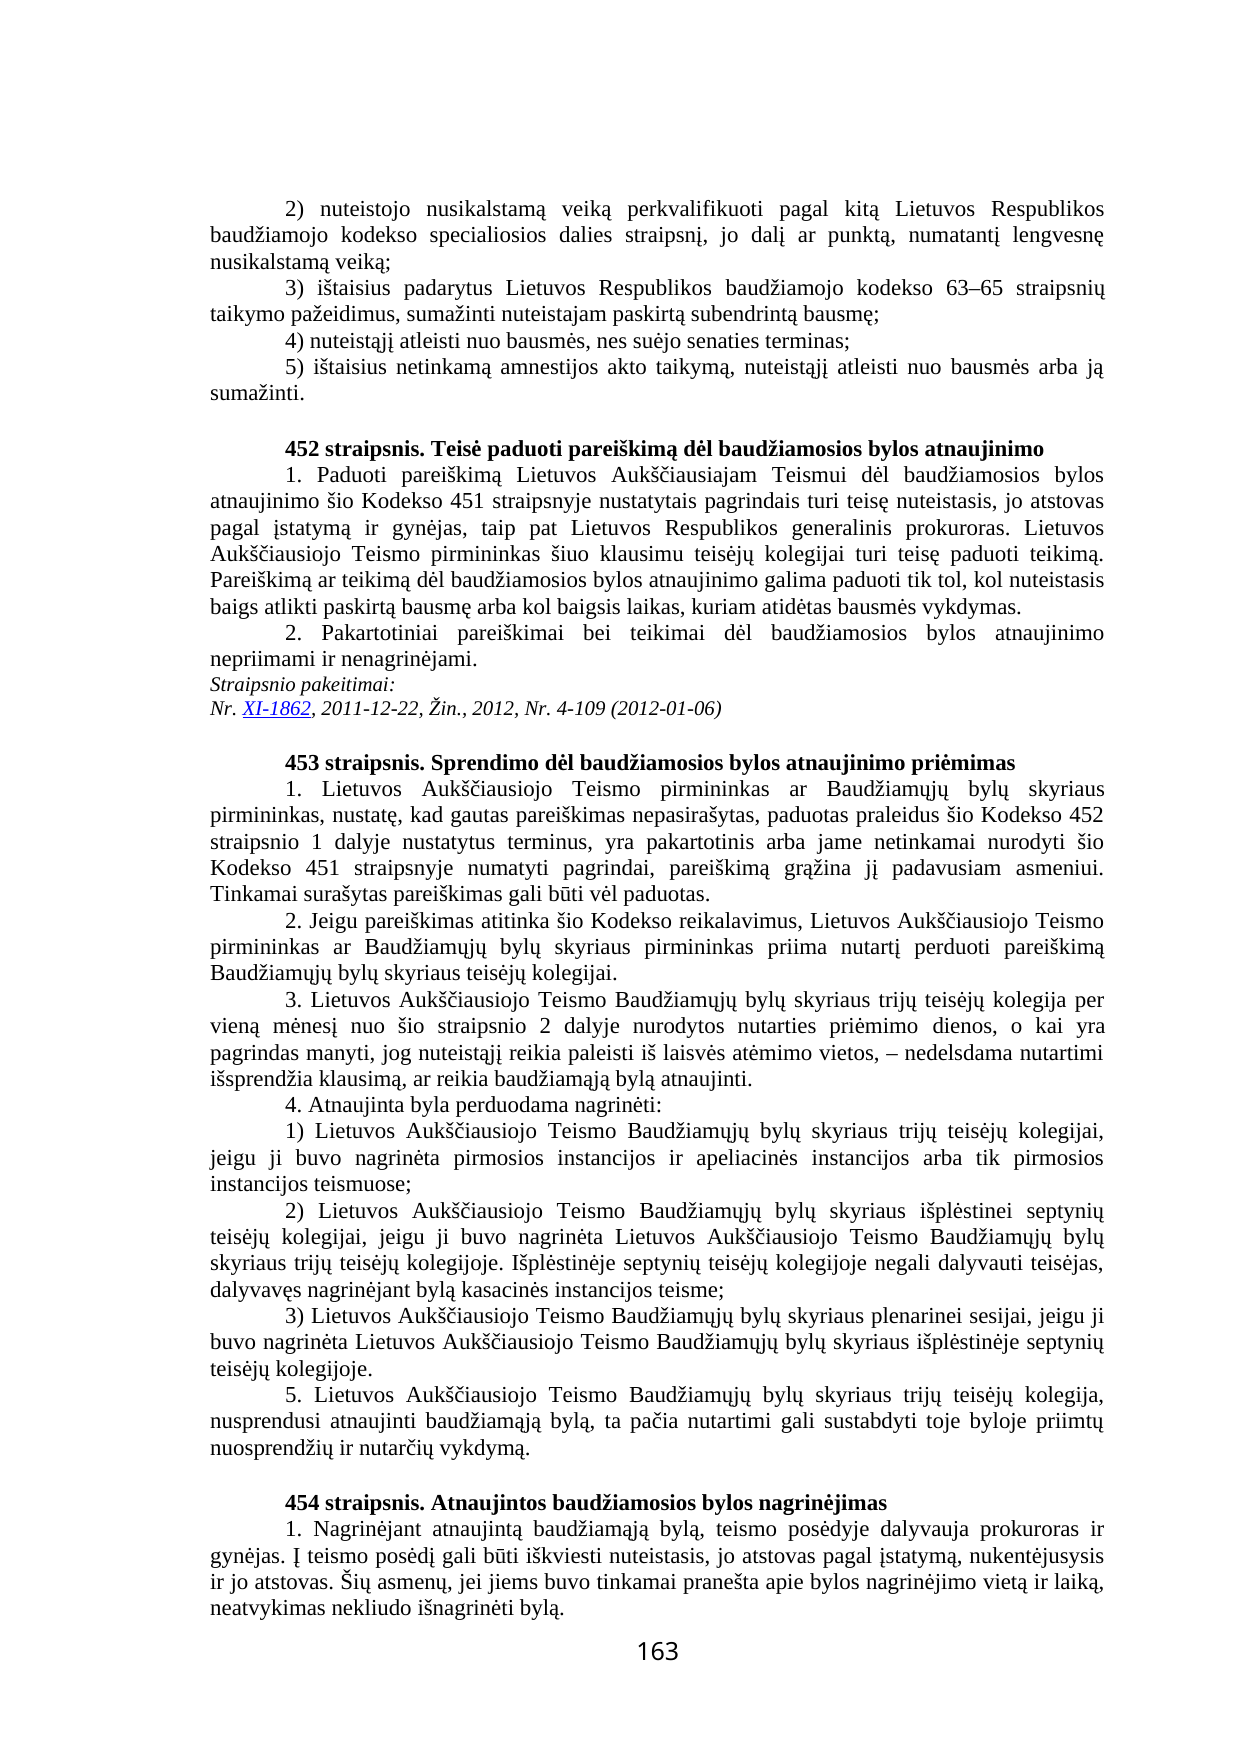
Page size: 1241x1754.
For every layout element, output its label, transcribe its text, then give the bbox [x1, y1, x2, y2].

text 1. Paduoti pareiškimą Lietuvos Aukščiausiajam Teismui dėl baudžiamosios bylos atnaujinimo šio Kodekso 451 straipsnyje nustatytais pagrindais turi teisę nuteistasis, jo atstovas pagal įstatymą ir gynėjas, taip pat Lietuvos Respublikos generalinis prokuroras. Lietuvos Aukščiausiojo Teismo pirmininkas šiuo klausimu teisėjų kolegijai turi teisę paduoti teikimą. Pareiškimą ar teikimą dėl baudžiamosios bylos atnaujinimo galima paduoti tik tol, kol nuteistasis baigs atlikti paskirtą bausmę arba kol baigsis laikas, kuriam atidėtas bausmės vykdymas. [210, 461, 1106, 619]
text 3) Lietuvos Aukščiausiojo Teismo Baudžiamųjų bylų skyriaus plenarinei sesijai, jeigu ji buvo nagrinėta Lietuvos Aukščiausiojo Teismo Baudžiamųjų bylų skyriaus išplėstinėje septynių teisėjų kolegijoje. [210, 1302, 1106, 1381]
text 2. Pakartotiniai pareiškimai bei teikimai dėl baudžiamosios bylos atnaujinimo nepriimami ir nenagrinėjami. [210, 619, 1106, 672]
text Nr. XI-1862, 2011-12-22, Žin., 2012, Nr. 4-109 (2012-01-06) [210, 696, 1106, 720]
text 4) nuteistąjį atleisti nuo bausmės, nes suėjo senaties terminas; [210, 327, 1106, 353]
text 1. Nagrinėjant atnaujintą baudžiamąją bylą, teismo posėdyje dalyvauja prokuroras ir gynėjas. Į teismo posėdį gali būti iškviesti nuteistasis, jo atstovas pagal įstatymą, nukentėjusysis ir jo atstovas. Šių asmenų, jei jiems buvo tinkamai pranešta apie bylos nagrinėjimo vietą ir laiką, neatvykimas nekliudo išnagrinėti bylą. [210, 1515, 1106, 1621]
text 5) ištaisius netinkamą amnestijos akto taikymą, nuteistąjį atleisti nuo bausmės arba ją sumažinti. [210, 353, 1106, 406]
text 452 straipsnis. Teisė paduoti pareiškimą dėl baudžiamosios bylos atnaujinimo [285, 434, 1106, 461]
text Straipsnio pakeitimai: [210, 672, 1106, 696]
text 454 straipsnis. Atnaujintos baudžiamosios bylos nagrinėjimas [210, 1489, 1106, 1515]
text 1. Lietuvos Aukščiausiojo Teismo pirmininkas ar Baudžiamųjų bylų skyriaus pirmininkas, nustatę, kad gautas pareiškimas nepasirašytas, paduotas praleidus šio Kodekso 452 straipsnio 1 dalyje nustatytus terminus, yra pakartotinis arba jame netinkamai nurodyti šio Kodekso 451 straipsnyje numatyti pagrindai, pareiškimą grąžina jį padavusiam asmeniui. Tinkamai surašytas pareiškimas gali būti vėl paduotas. [210, 775, 1106, 907]
text 2. Jeigu pareiškimas atitinka šio Kodekso reikalavimus, Lietuvos Aukščiausiojo Teismo pirmininkas ar Baudžiamųjų bylų skyriaus pirmininkas priima nutartį perduoti pareiškimą Baudžiamųjų bylų skyriaus teisėjų kolegijai. [210, 907, 1106, 986]
text 2) Lietuvos Aukščiausiojo Teismo Baudžiamųjų bylų skyriaus išplėstinei septynių teisėjų kolegijai, jeigu ji buvo nagrinėta Lietuvos Aukščiausiojo Teismo Baudžiamųjų bylų skyriaus trijų teisėjų kolegijoje. Išplėstinėje septynių teisėjų kolegijoje negali dalyvauti teisėjas, dalyvavęs nagrinėjant bylą kasacinės instancijos teisme; [210, 1197, 1106, 1302]
text 3. Lietuvos Aukščiausiojo Teismo Baudžiamųjų bylų skyriaus trijų teisėjų kolegija per vieną mėnesį nuo šio straipsnio 2 dalyje nurodytos nutarties priėmimo dienos, o kai yra pagrindas manyti, jog nuteistąjį reikia paleisti iš laisvės atėmimo vietos, – nedelsdama nutartimi išsprendžia klausimą, ar reikia baudžiamąją bylą atnaujinti. [210, 986, 1106, 1091]
text 453 straipsnis. Sprendimo dėl baudžiamosios bylos atnaujinimo priėmimas [285, 749, 1106, 775]
text 4. Atnaujinta byla perduodama nagrinėti: [210, 1091, 1106, 1118]
text 5. Lietuvos Aukščiausiojo Teismo Baudžiamųjų bylų skyriaus trijų teisėjų kolegija, nusprendusi atnaujinti baudžiamąją bylą, ta pačia nutartimi gali sustabdyti toje byloje priimtų nuosprendžių ir nutarčių vykdymą. [210, 1381, 1106, 1460]
text 2) nuteistojo nusikalstamą veiką perkvalifikuoti pagal kitą Lietuvos Respublikos baudžiamojo kodekso specialiosios dalies straipsnį, jo dalį ar punktą, numatantį lengvesnę nusikalstamą veiką; [210, 195, 1106, 274]
text 3) ištaisius padarytus Lietuvos Respublikos baudžiamojo kodekso 63–65 straipsnių taikymo pažeidimus, sumažinti nuteistajam paskirtą subendrintą bausmę; [210, 274, 1106, 327]
text 1) Lietuvos Aukščiausiojo Teismo Baudžiamųjų bylų skyriaus trijų teisėjų kolegijai, jeigu ji buvo nagrinėta pirmosios instancijos ir apeliacinės instancijos arba tik pirmosios instancijos teismuose; [210, 1118, 1106, 1197]
